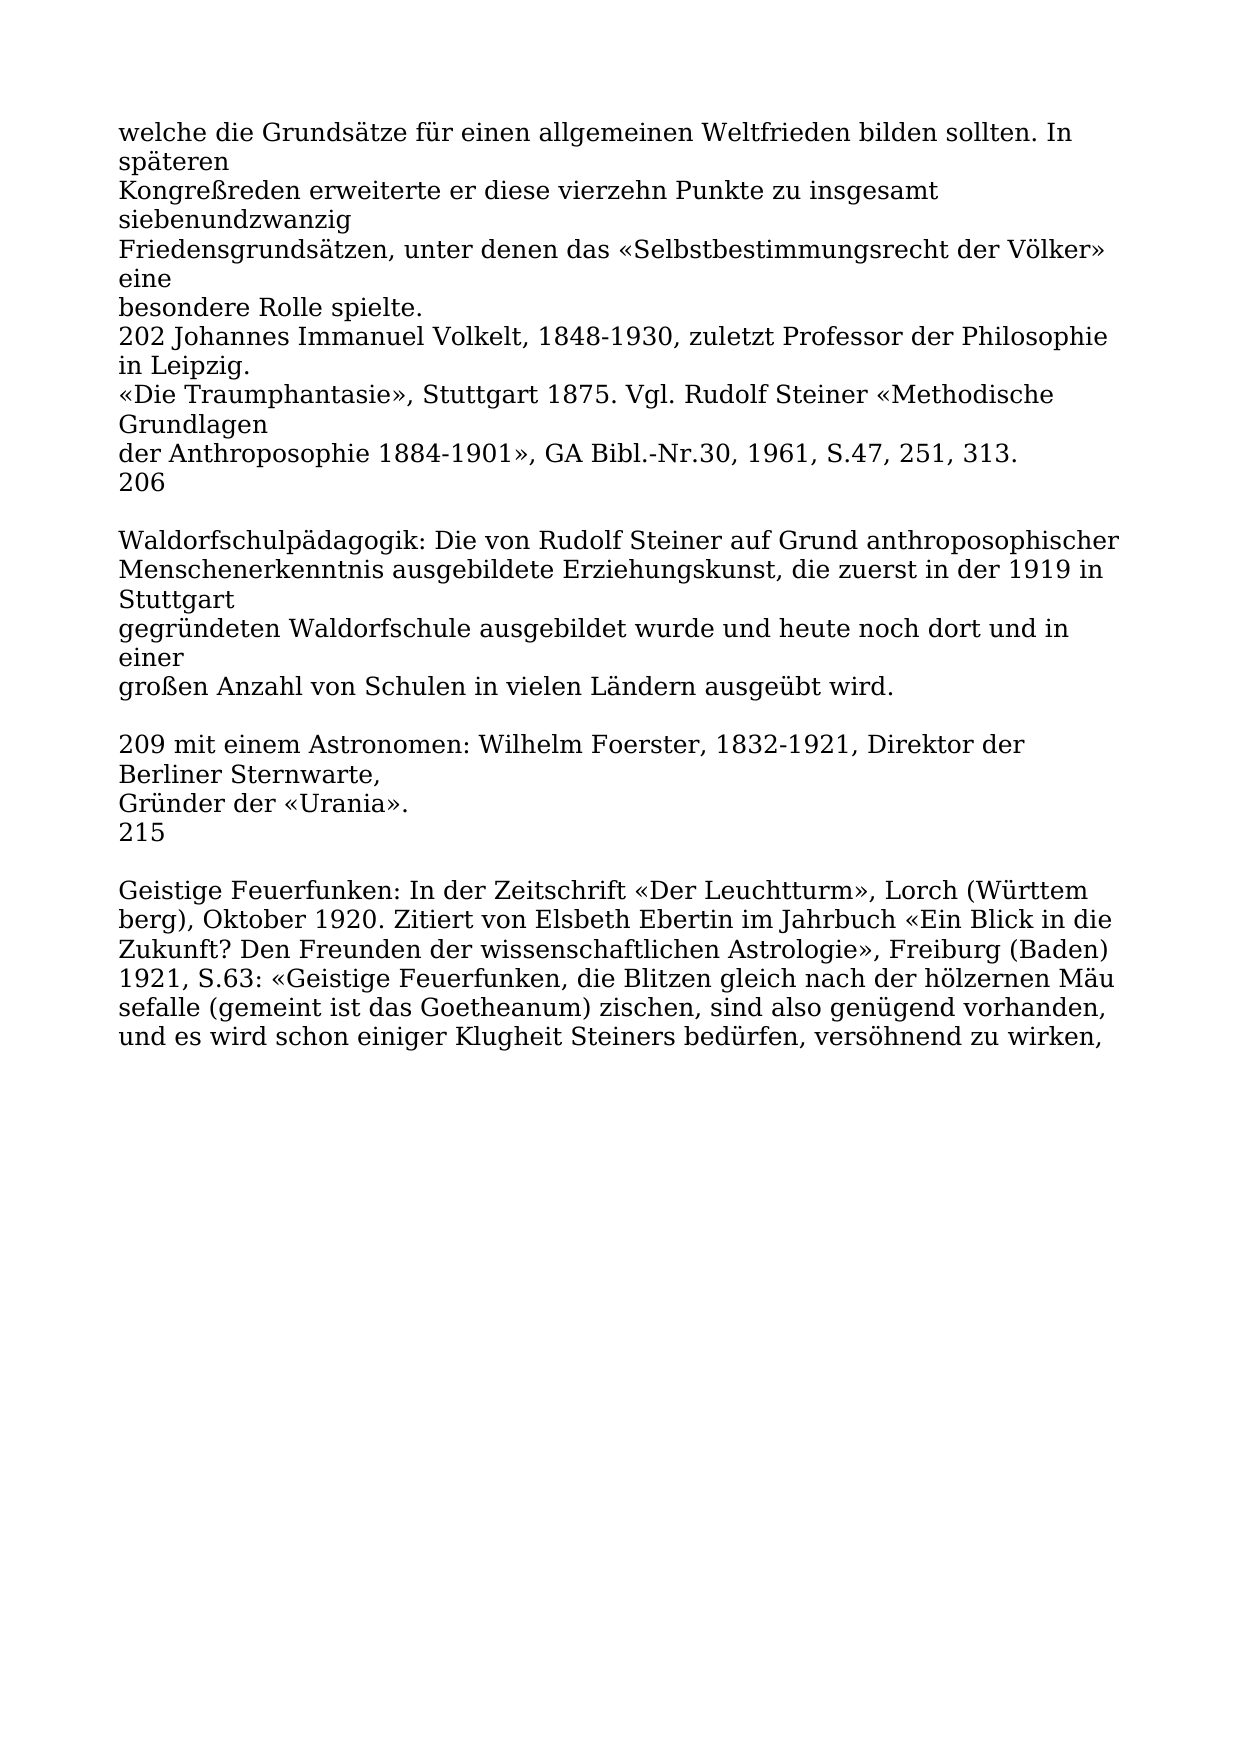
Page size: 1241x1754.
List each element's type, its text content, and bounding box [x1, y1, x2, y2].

text 206 [118, 468, 1122, 497]
text und es wird schon einiger Klugheit Steiners bedürfen, versöhnend zu wirken, [118, 1022, 1122, 1051]
text Waldorfschulpädagogik: Die von Rudolf Steiner auf Grund anthroposophischer [118, 526, 1122, 556]
text 202 Johannes Immanuel Volkelt, 1848-1930, zuletzt Professor der Philosophie in Leipzig. [118, 322, 1122, 381]
text 215 [118, 818, 1122, 847]
text Kongreßreden erweiterte er diese vierzehn Punkte zu insgesamt siebenundzwanzig [118, 176, 1122, 235]
text welche die Grundsätze für einen allgemeinen Weltfrieden bilden sollten. In späteren [118, 118, 1122, 176]
text großen Anzahl von Schulen in vielen Ländern ausgeübt wird. [118, 672, 1122, 701]
text besondere Rolle spielte. [118, 293, 1122, 322]
text sefalle (gemeint ist das Goetheanum) zischen, sind also genügend vorhanden, [118, 993, 1122, 1022]
text gegründeten Waldorfschule ausgebildet wurde und heute noch dort und in einer [118, 614, 1122, 672]
text Menschenerkenntnis ausgebildete Erziehungskunst, die zuerst in der 1919 in Stuttgart [118, 556, 1122, 614]
text Gründer der «Urania». [118, 789, 1122, 818]
text «Die Traumphantasie», Stuttgart 1875. Vgl. Rudolf Steiner «Methodische Grundlagen [118, 381, 1122, 439]
text 1921, S.63: «Geistige Feuerfunken, die Blitzen gleich nach der hölzernen Mäu [118, 964, 1122, 993]
text 209 mit einem Astronomen: Wilhelm Foerster, 1832-1921, Direktor der Berliner Sternwarte, [118, 731, 1122, 789]
text der Anthroposophie 1884-1901», GA Bibl.-Nr.30, 1961, S.47, 251, 313. [118, 439, 1122, 468]
text Friedensgrundsätzen, unter denen das «Selbstbestimmungsrecht der Völker» eine [118, 235, 1122, 293]
text Geistige Feuerfunken: In der Zeitschrift «Der Leuchtturm», Lorch (Württem [118, 876, 1122, 906]
text Zukunft? Den Freunden der wissenschaftlichen Astrologie», Freiburg (Baden) [118, 935, 1122, 964]
text berg), Oktober 1920. Zitiert von Elsbeth Ebertin im Jahrbuch «Ein Blick in die [118, 906, 1122, 935]
